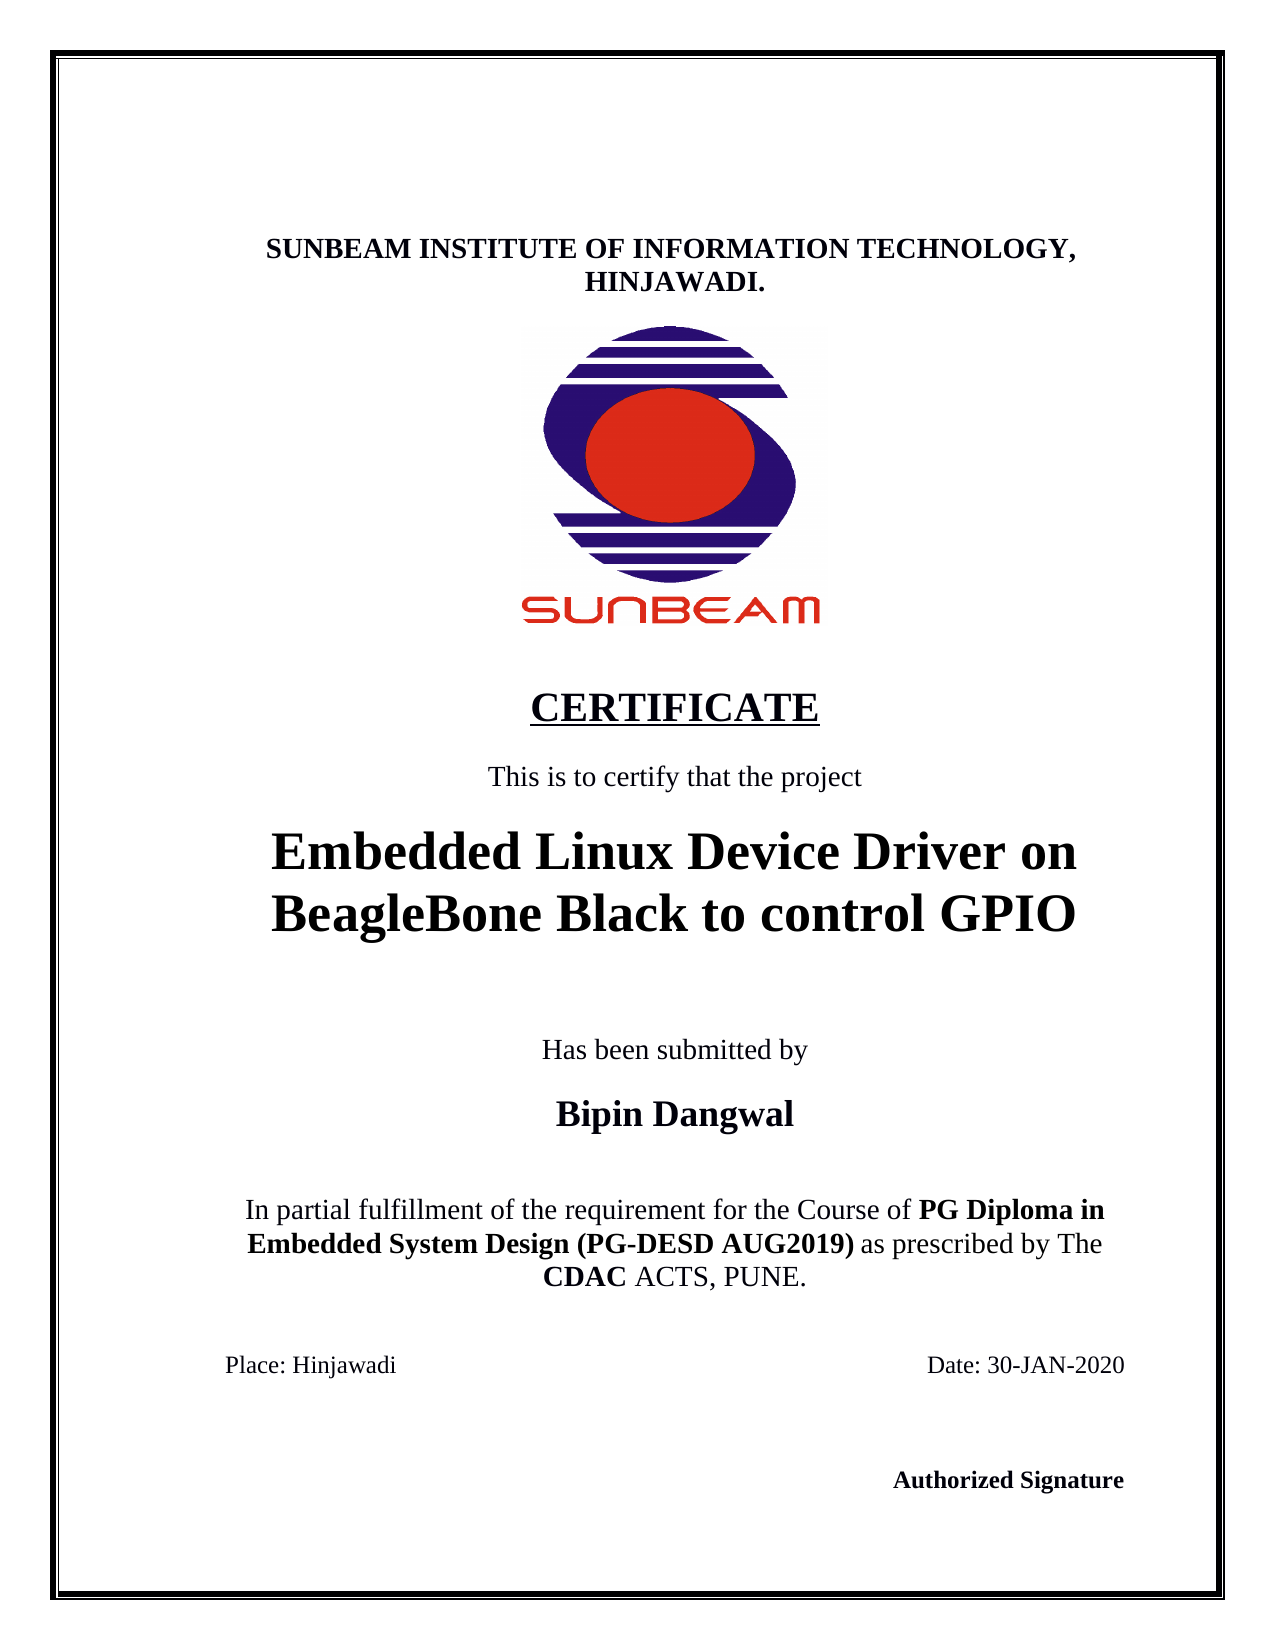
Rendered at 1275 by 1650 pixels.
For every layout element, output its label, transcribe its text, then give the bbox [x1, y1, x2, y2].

table_cell [213, 1408, 1136, 1437]
table_cell [213, 1006, 1136, 1032]
table_cell [213, 1322, 1136, 1351]
table_cell Place: Hinjawadi [213, 1351, 674, 1379]
table_cell [828, 326, 1136, 626]
table_cell [213, 1066, 1136, 1092]
table_cell [213, 298, 1136, 326]
table_cell Has been submitted by [213, 1032, 1136, 1066]
table_cell [213, 626, 1136, 654]
table_cell [213, 730, 1136, 759]
table_cell Date: 30-JAN-2020 [675, 1351, 1136, 1379]
table_cell [213, 1466, 674, 1494]
table_cell [213, 1437, 1136, 1466]
table_cell [213, 1379, 1136, 1408]
table_cell [213, 326, 521, 626]
table_cell [213, 1164, 1136, 1192]
table_header [213, 203, 1136, 231]
table_cell SUNBEAM INSTITUTE OF INFORMATION TECHNOLOGY, HINJAWADI. [213, 231, 1136, 298]
table_cell [213, 1293, 1136, 1322]
table_cell This is to certify that the project [213, 759, 1136, 792]
table_cell Authorized Signature [675, 1466, 1136, 1494]
table_cell In partial fulfillment of the requirement for the Course of PG Diploma in Embedded System Design (PG-DESD AUG2019) as prescribed by The CDAC ACTS, PUNE. [213, 1193, 1136, 1293]
table_cell [213, 1135, 1136, 1164]
table_cell Bipin Dangwal [213, 1092, 1136, 1135]
table_cell [213, 654, 1136, 682]
table_cell CERTIFICATE [213, 682, 1136, 730]
table_cell Embedded Linux Device Driver on BeagleBone Black to control GPIO [213, 819, 1136, 1006]
table_cell [213, 793, 1136, 819]
